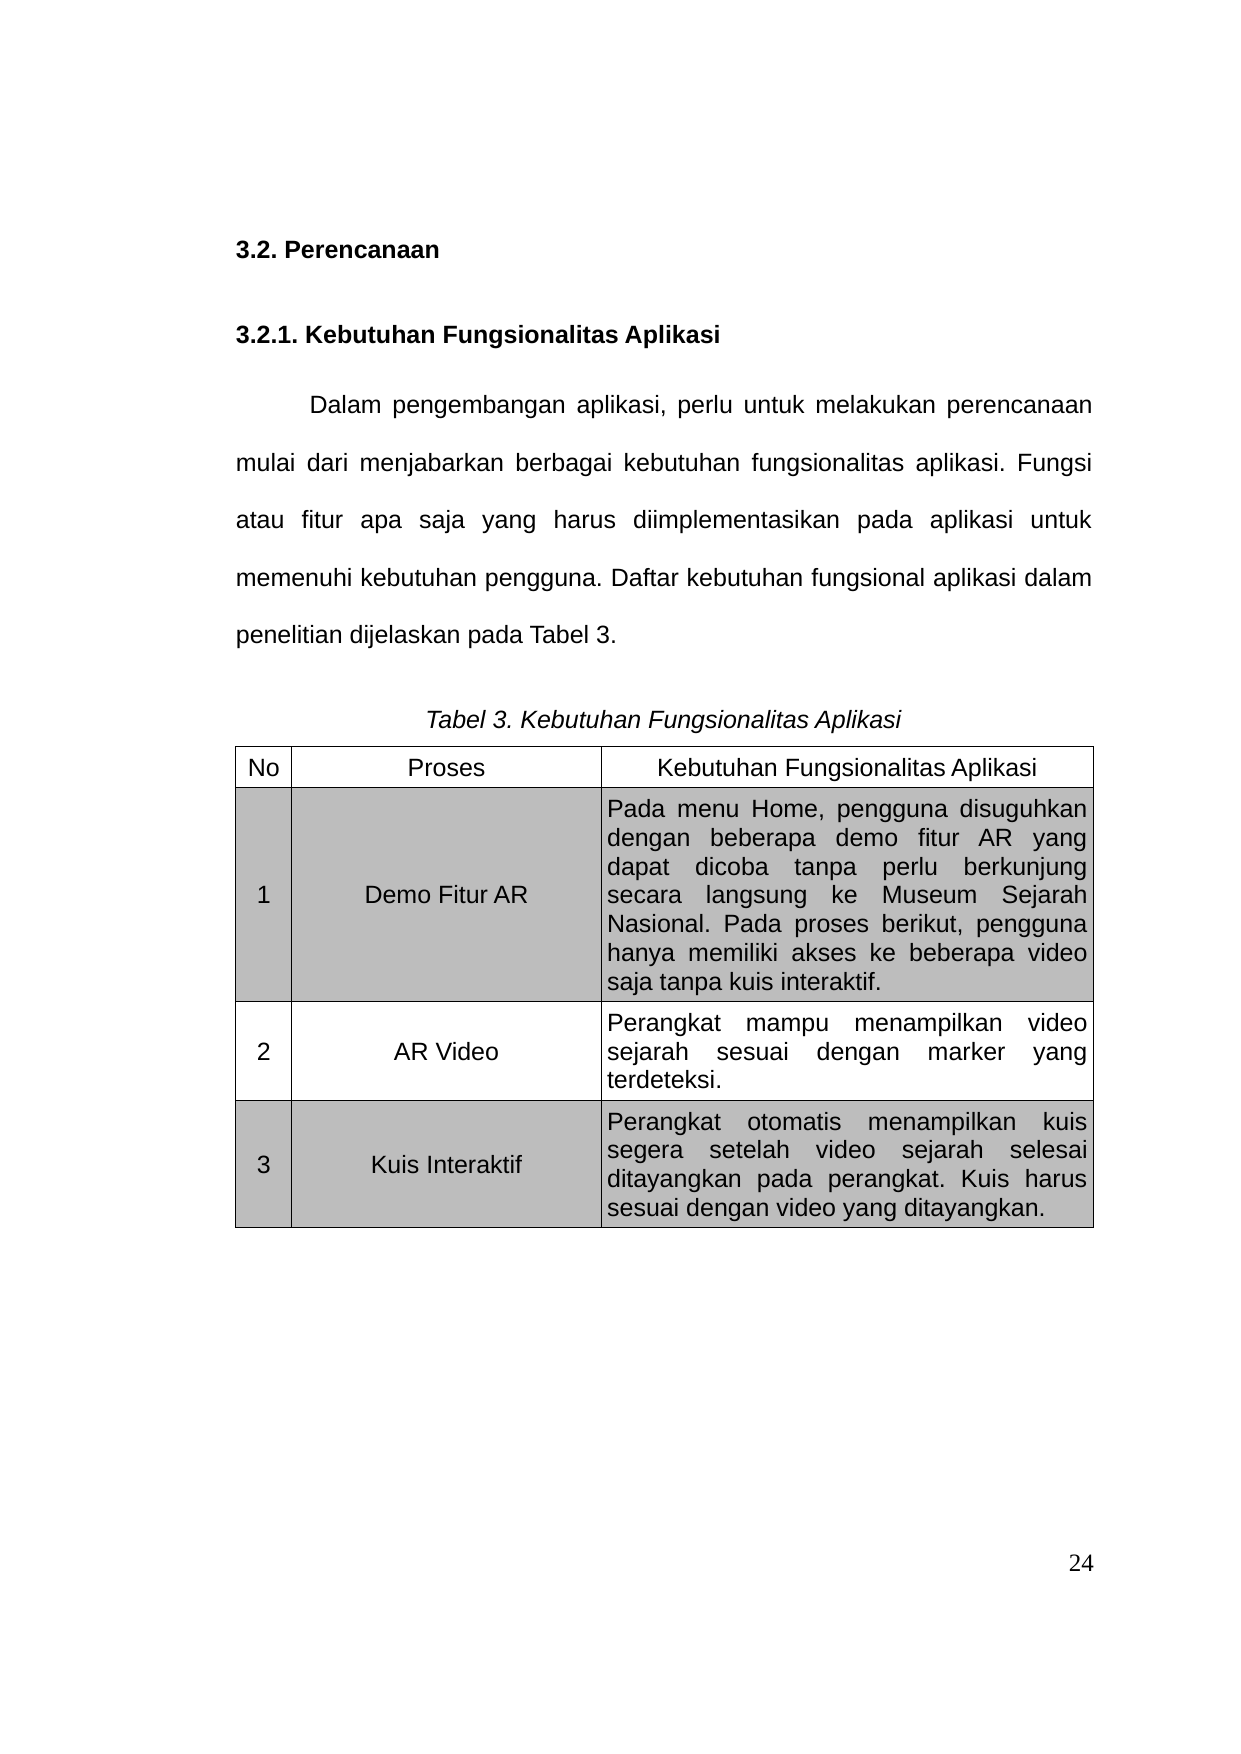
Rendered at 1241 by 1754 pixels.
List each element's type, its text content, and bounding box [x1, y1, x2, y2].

table_cell 3 [236, 1101, 291, 1227]
table_cell Pada menu Home, pengguna disuguhkan dengan beberapa demo fitur AR yang dapat dicoba tanpa perlu berkunjung secara langsung ke Museum Sejarah Nasional. Pada proses berikut, pengguna hanya memiliki akses ke beberapa video saja tanpa kuis interaktif. [602, 788, 1093, 1001]
table_cell 1 [236, 788, 291, 1001]
text Dalam pengembangan aplikasi, perlu untuk melakukan perencanaan mulai dari menjabarkan berbagai kebutuhan fungsionalitas aplikasi. Fungsi atau fitur apa saja yang harus diimplementasikan pada aplikasi untuk memenuhi kebutuhan pengguna. Daftar kebutuhan fungsional aplikasi dalam penelitian dijelaskan pada Tabel 3. [236, 390, 1093, 649]
table_header Kebutuhan Fungsionalitas Aplikasi [602, 747, 1093, 787]
subtitle 3.2.1. Kebutuhan Fungsionalitas Aplikasi [236, 320, 1093, 349]
subtitle 3.2. Perencanaan [236, 236, 1093, 264]
table_header No [236, 747, 291, 787]
table_cell 2 [236, 1002, 291, 1100]
table_cell Demo Fitur AR [292, 788, 601, 1001]
table_cell Kuis Interaktif [292, 1101, 601, 1227]
table_header Proses [292, 747, 601, 787]
table_cell Perangkat mampu menampilkan video sejarah sesuai dengan marker yang terdeteksi. [602, 1002, 1093, 1100]
table_cell Perangkat otomatis menampilkan kuis segera setelah video sejarah selesai ditayangkan pada perangkat. Kuis harus sesuai dengan video yang ditayangkan. [602, 1101, 1093, 1227]
text Tabel 3. Kebutuhan Fungsionalitas Aplikasi [236, 705, 1093, 733]
table_cell AR Video [292, 1002, 601, 1100]
